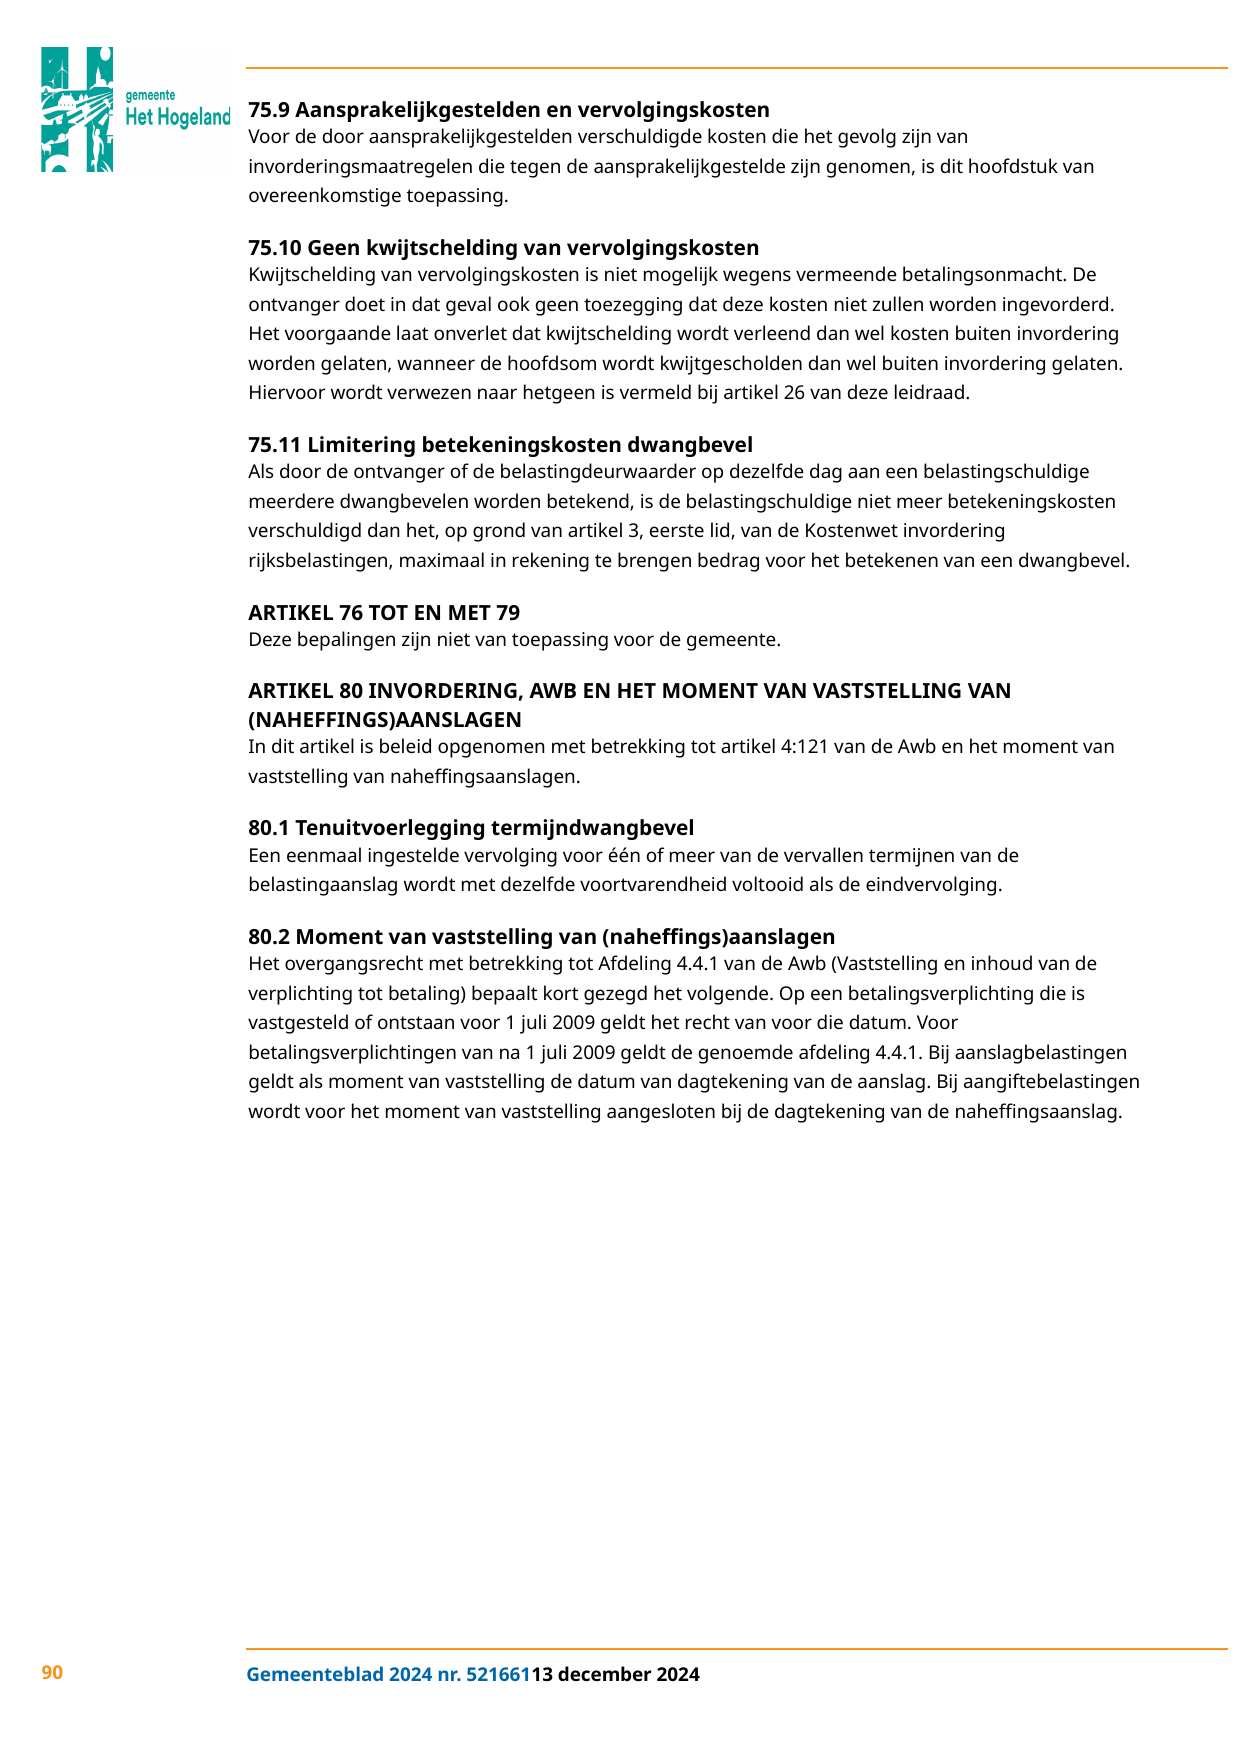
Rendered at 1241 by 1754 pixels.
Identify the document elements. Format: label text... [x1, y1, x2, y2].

text Een eenmaal ingestelde vervolging voor één of meer van de vervallen termijnen van de belastingaanslag wordt met dezelfde voortvarendheid voltooid als de eindvervolging. [248, 842, 1152, 897]
text 75.11 Limitering betekeningskosten dwangbevel [248, 430, 1152, 458]
text Kwijtschelding van vervolgingskosten is niet mogelijk wegens vermeende betalingsonmacht. De ontvanger doet in dat geval ook geen toezegging dat deze kosten niet zullen worden ingevorderd. [248, 261, 1152, 317]
text Deze bepalingen zijn niet van toepassing voor de gemeente. [248, 626, 1152, 652]
text 75.10 Geen kwijtschelding van vervolgingskosten [248, 233, 1152, 261]
text Als door de ontvanger of de belastingdeurwaarder op dezelfde dag aan een belastingschuldige meerdere dwangbevelen worden betekend, is de belastingschuldige niet meer betekeningskosten verschuldigd dan het, op grond van artikel 3, eerste lid, van de Kostenwet invordering rijksbelastingen, maximaal in rekening te brengen bedrag voor het betekenen van een dwangbevel. [248, 458, 1152, 573]
text Voor de door aansprakelijkgestelden verschuldigde kosten die het gevolg zijn van invorderingsmaatregelen die tegen de aansprakelijkgestelde zijn genomen, is dit hoofdstuk van overeenkomstige toepassing. [248, 123, 1152, 208]
text ARTIKEL 76 TOT EN MET 79 [248, 598, 1152, 626]
text 80.1 Tenuitvoerlegging termijndwangbevel [248, 813, 1152, 842]
text Het overgangsrecht met betrekking tot Afdeling 4.4.1 van de Awb (Vaststelling en inhoud van de verplichting tot betaling) bepaalt kort gezegd het volgende. Op een betalingsverplichting die is vastgesteld of ontstaan voor 1 juli 2009 geldt het recht van voor die datum. Voor betalingsverplichtingen van na 1 juli 2009 geldt de genoemde afdeling 4.4.1. Bij aanslagbelastingen geldt als moment van vaststelling de datum van dagtekening van de aanslag. Bij aangiftebelastingen wordt voor het moment van vaststelling aangesloten bij de dagtekening van de naheffingsaanslag. [248, 950, 1152, 1124]
text 75.9 Aansprakelijkgestelden en vervolgingskosten [248, 95, 1152, 123]
text In dit artikel is beleid opgenomen met betrekking tot artikel 4:121 van de Awb en het moment van vaststelling van naheffingsaanslagen. [248, 733, 1152, 789]
text Het voorgaande laat onverlet dat kwijtschelding wordt verleend dan wel kosten buiten invordering worden gelaten, wanneer de hoofdsom wordt kwijtgescholden dan wel buiten invordering gelaten. Hiervoor wordt verwezen naar hetgeen is vermeld bij artikel 26 van deze leidraad. [248, 320, 1152, 405]
text ARTIKEL 80 INVORDERING, AWB EN HET MOMENT VAN VASTSTELLING VAN (NAHEFFINGS)AANSLAGEN [248, 676, 1152, 733]
text 80.2 Moment van vaststelling van (naheffings)aanslagen [248, 922, 1152, 950]
picture [41, 47, 231, 172]
